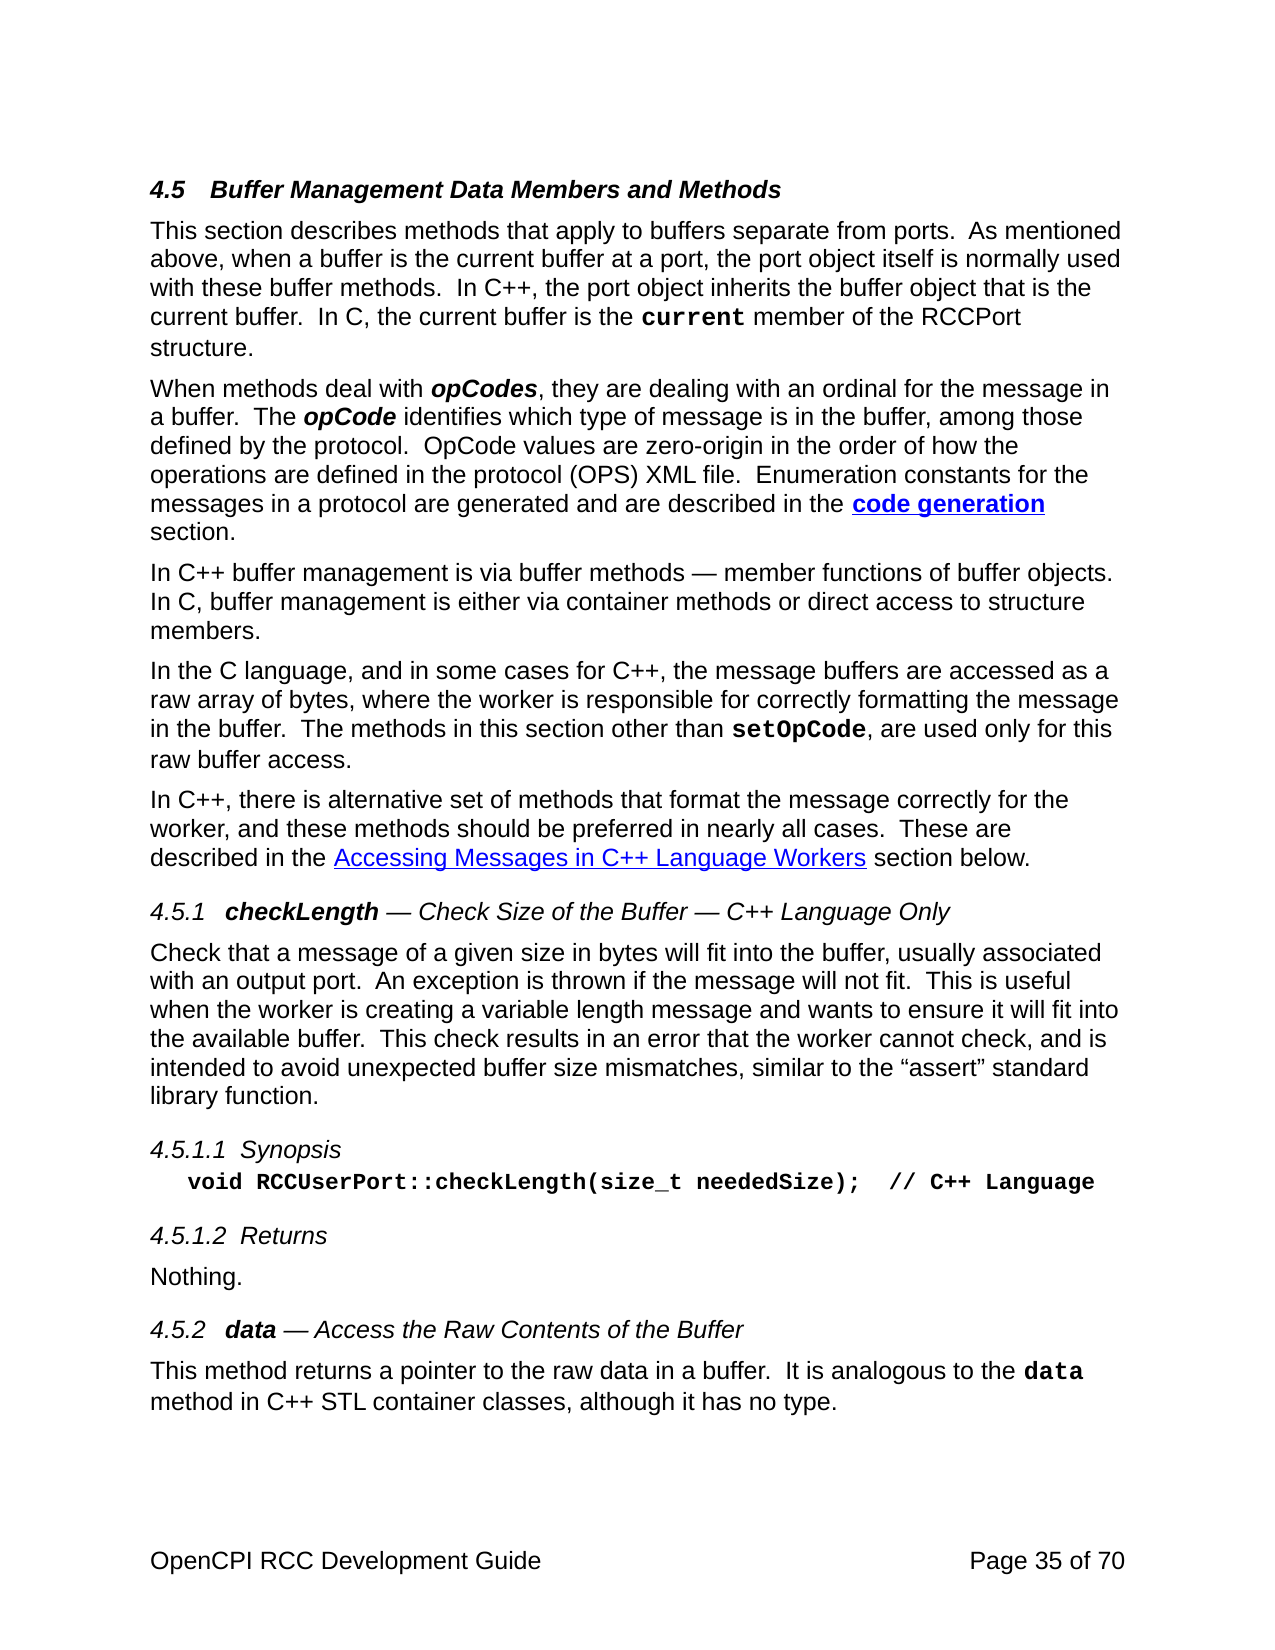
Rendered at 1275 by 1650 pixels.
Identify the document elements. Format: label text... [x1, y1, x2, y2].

text In the C language, and in some cases for C++, the message buffers are accessed as a raw array of bytes, where the worker is responsible for correctly formatting the message in the buffer. The methods in this section other than setOpCode, are used only for this raw buffer access. [150, 656, 1125, 773]
text Check that a message of a given size in bytes will fit into the buffer, usually associated with an output port. An exception is thrown if the message will not fit. This is useful when the worker is creating a variable length message and wants to ensure it will fit into the available buffer. This check results in an error that the worker cannot check, and is intended to avoid unexpected buffer size mismatches, similar to the “assert” standard library function. [150, 937, 1125, 1110]
text This method returns a pointer to the raw data in a buffer. It is analogous to the data method in C++ STL container classes, although it has no type. [150, 1356, 1125, 1416]
subtitle Synopsis [150, 1135, 1125, 1164]
subtitle Buffer Management Data Members and Methods [150, 175, 1125, 204]
subtitle data — Access the Raw Contents of the Buffer [150, 1315, 1125, 1344]
subtitle Returns [150, 1221, 1125, 1250]
text Nothing. [150, 1262, 1125, 1290]
text In C++ buffer management is via buffer methods — member functions of buffer objects. In C, buffer management is either via container methods or direct access to structure members. [150, 558, 1125, 644]
subtitle checkLength — Check Size of the Buffer — C++ Language Only [150, 897, 1125, 926]
text When methods deal with opCodes, they are dealing with an ordinal for the message in a buffer. The opCode identifies which type of message is in the buffer, among those defined by the protocol. OpCode values are zero-origin in the order of how the operations are defined in the protocol (OPS) XML file. Enumeration constants for the messages in a protocol are generated and are described in the code generation section. [150, 374, 1125, 546]
text This section describes methods that apply to buffers separate from ports. As mentioned above, when a buffer is the current buffer at a port, the port object itself is normally used with these buffer methods. In C++, the port object inherits the buffer object that is the current buffer. In C, the current buffer is the current member of the RCCPort structure. [150, 216, 1125, 362]
text void RCCUserPort::checkLength(size_t neededSize); // C++ Language [187, 1170, 1125, 1196]
text In C++, there is alternative set of methods that format the message correctly for the worker, and these methods should be preferred in nearly all cases. These are described in the Accessing Messages in C++ Language Workers section below. [150, 786, 1125, 872]
